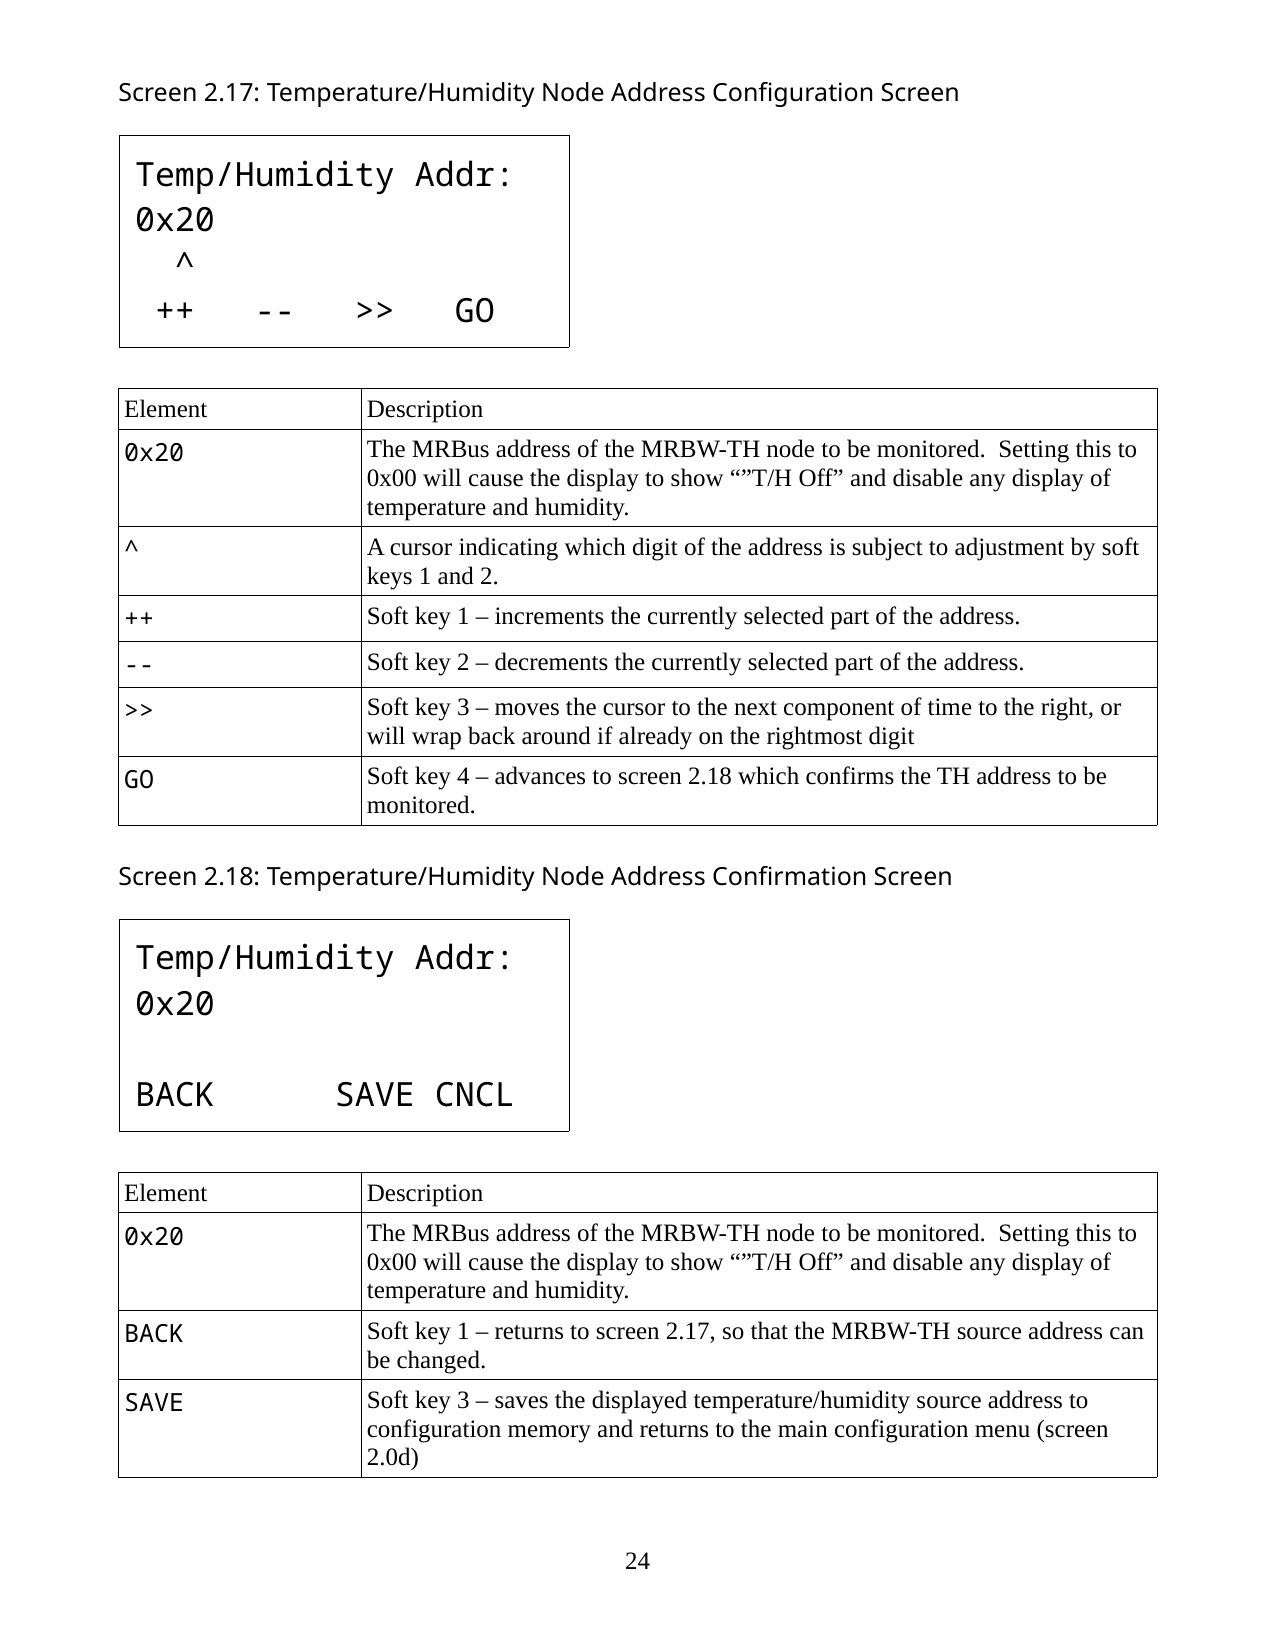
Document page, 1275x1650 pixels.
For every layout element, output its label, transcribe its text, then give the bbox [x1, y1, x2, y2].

table_cell 0x20 [119, 1213, 361, 1310]
table_cell A cursor indicating which digit of the address is subject to adjustment by soft keys 1 and 2. [362, 527, 1157, 595]
text Temp/Humidity Addr: [135, 150, 553, 196]
table_cell Soft key 1 – increments the currently selected part of the address. [362, 596, 1157, 641]
table_cell SAVE [119, 1380, 361, 1477]
text Screen 2.18: Temperature/Humidity Node Address Confirmation Screen [118, 859, 1157, 893]
table_cell Soft key 3 – moves the cursor to the next component of time to the right, or will wrap back around if already on the rightmost digit [362, 688, 1157, 756]
table_cell BACK [119, 1311, 361, 1379]
text ^ [135, 241, 553, 287]
text 0x20 [135, 979, 553, 1025]
table_cell ^ [119, 527, 361, 595]
table_cell -- [119, 642, 361, 687]
table_cell >> [119, 688, 361, 756]
table_header Element [119, 389, 361, 428]
text 0x20 [135, 196, 553, 241]
table_cell Soft key 4 – advances to screen 2.18 which confirms the TH address to be monitored. [362, 757, 1157, 825]
text Temp/Humidity Addr: [135, 934, 553, 979]
table_cell ++ [119, 596, 361, 641]
table_cell Soft key 2 – decrements the currently selected part of the address. [362, 642, 1157, 687]
table_cell GO [119, 757, 361, 825]
table_header Description [362, 1173, 1157, 1212]
table_header Description [362, 389, 1157, 428]
table_cell The MRBus address of the MRBW-TH node to be monitored. Setting this to 0x00 will cause the display to show “”T/H Off” and disable any display of temperature and humidity. [362, 1213, 1157, 1310]
table_header Element [119, 1173, 361, 1212]
text BACK SAVE CNCL [135, 1070, 553, 1116]
table_cell Soft key 3 – saves the displayed temperature/humidity source address to configuration memory and returns to the main configuration menu (screen 2.0d) [362, 1380, 1157, 1477]
table_cell Soft key 1 – returns to screen 2.17, so that the MRBW-TH source address can be changed. [362, 1311, 1157, 1379]
table_cell The MRBus address of the MRBW-TH node to be monitored. Setting this to 0x00 will cause the display to show “”T/H Off” and disable any display of temperature and humidity. [362, 430, 1157, 526]
table_cell 0x20 [119, 430, 361, 526]
text ++ -- >> GO [135, 287, 553, 332]
text Screen 2.17: Temperature/Humidity Node Address Configuration Screen [118, 75, 1157, 109]
